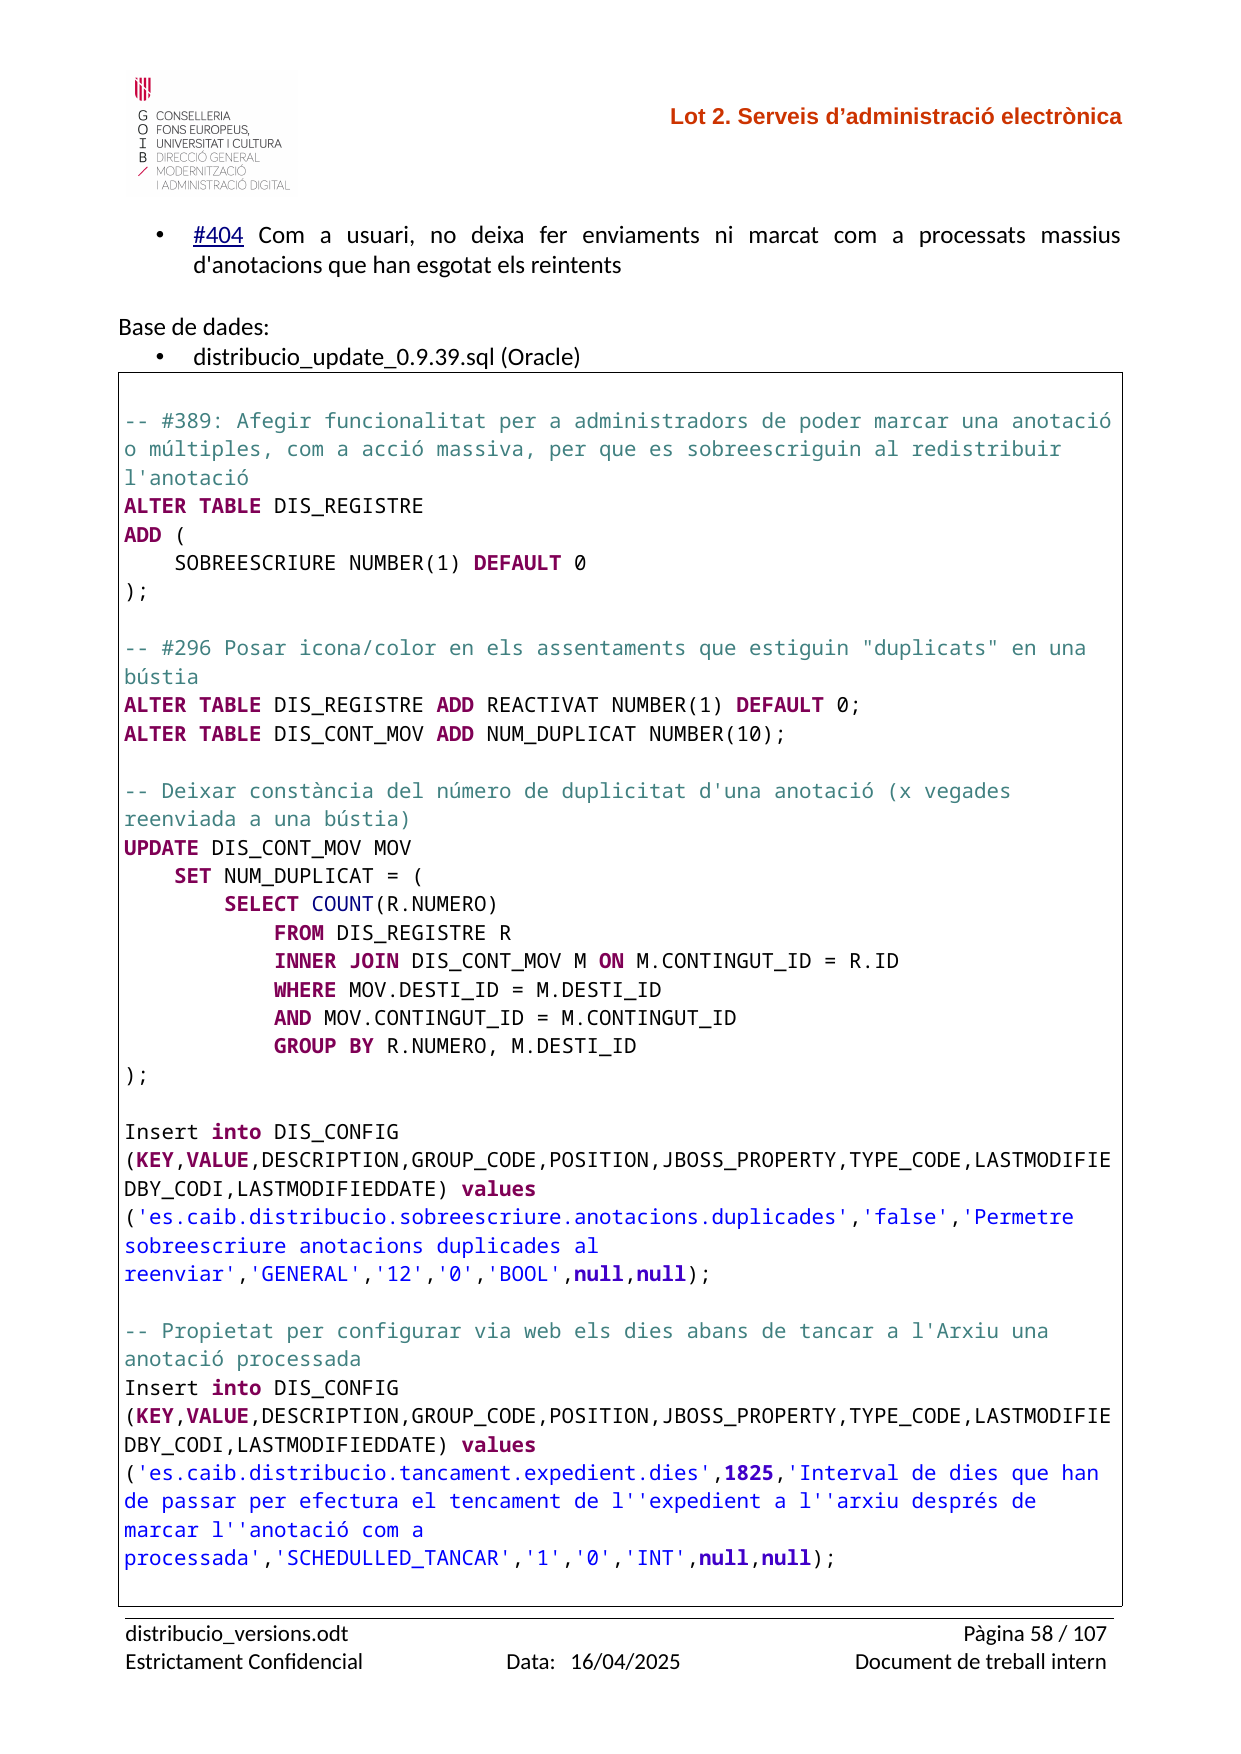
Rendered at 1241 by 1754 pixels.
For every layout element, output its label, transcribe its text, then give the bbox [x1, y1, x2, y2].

list #404 Com a usuari, no deixa fer enviaments ni marcat com a processats massius d'anotacions que han esgotat els reintents [156, 219, 1122, 280]
picture [126, 70, 299, 197]
text Base de dades: [118, 311, 1122, 341]
table_header -- #389: Afegir funcionalitat per a administradors de poder marcar una anotació o múltiples, com a acció massiva, per que es sobreescriguin al redistribuir l'anotació ALTER TABLE DIS_REGISTRE ADD ( SOBREESCRIURE NUMBER(1) DEFAULT 0 ); -- #296 Posar icona/color en els assentaments que estiguin "duplicats" en una bústia ALTER TABLE DIS_REGISTRE ADD REACTIVAT NUMBER(1) DEFAULT 0; ALTER TABLE DIS_CONT_MOV ADD NUM_DUPLICAT NUMBER(10); -- Deixar constància del número de duplicitat d'una anotació (x vegades reenviada a una bústia) UPDATE DIS_CONT_MOV MOV SET NUM_DUPLICAT = ( SELECT COUNT(R.NUMERO) FROM DIS_REGISTRE R INNER JOIN DIS_CONT_MOV M ON M.CONTINGUT_ID = R.ID WHERE MOV.DESTI_ID = M.DESTI_ID AND MOV.CONTINGUT_ID = M.CONTINGUT_ID GROUP BY R.NUMERO, M.DESTI_ID ); Insert into DIS_CONFIG (KEY,VALUE,DESCRIPTION,GROUP_CODE,POSITION,JBOSS_PROPERTY,TYPE_CODE,LASTMODIFIEDBY_CODI,LASTMODIFIEDDATE) values ('es.caib.distribucio.sobreescriure.anotacions.duplicades','false','Permetre sobreescriure anotacions duplicades al reenviar','GENERAL','12','0','BOOL',null,null); -- Propietat per configurar via web els dies abans de tancar a l'Arxiu una anotació processada Insert into DIS_CONFIG (KEY,VALUE,DESCRIPTION,GROUP_CODE,POSITION,JBOSS_PROPERTY,TYPE_CODE,LASTMODIFIEDBY_CODI,LASTMODIFIEDDATE) values ('es.caib.distribucio.tancament.expedient.dies',1825,'Interval de dies que han de passar per efectura el tencament de l''expedient a l''arxiu després de marcar l''anotació com a processada','SCHEDULLED_TANCAR','1','0','INT',null,null); [119, 373, 1122, 1606]
list distribucio_update_0.9.39.sql (Oracle) [156, 341, 1122, 372]
